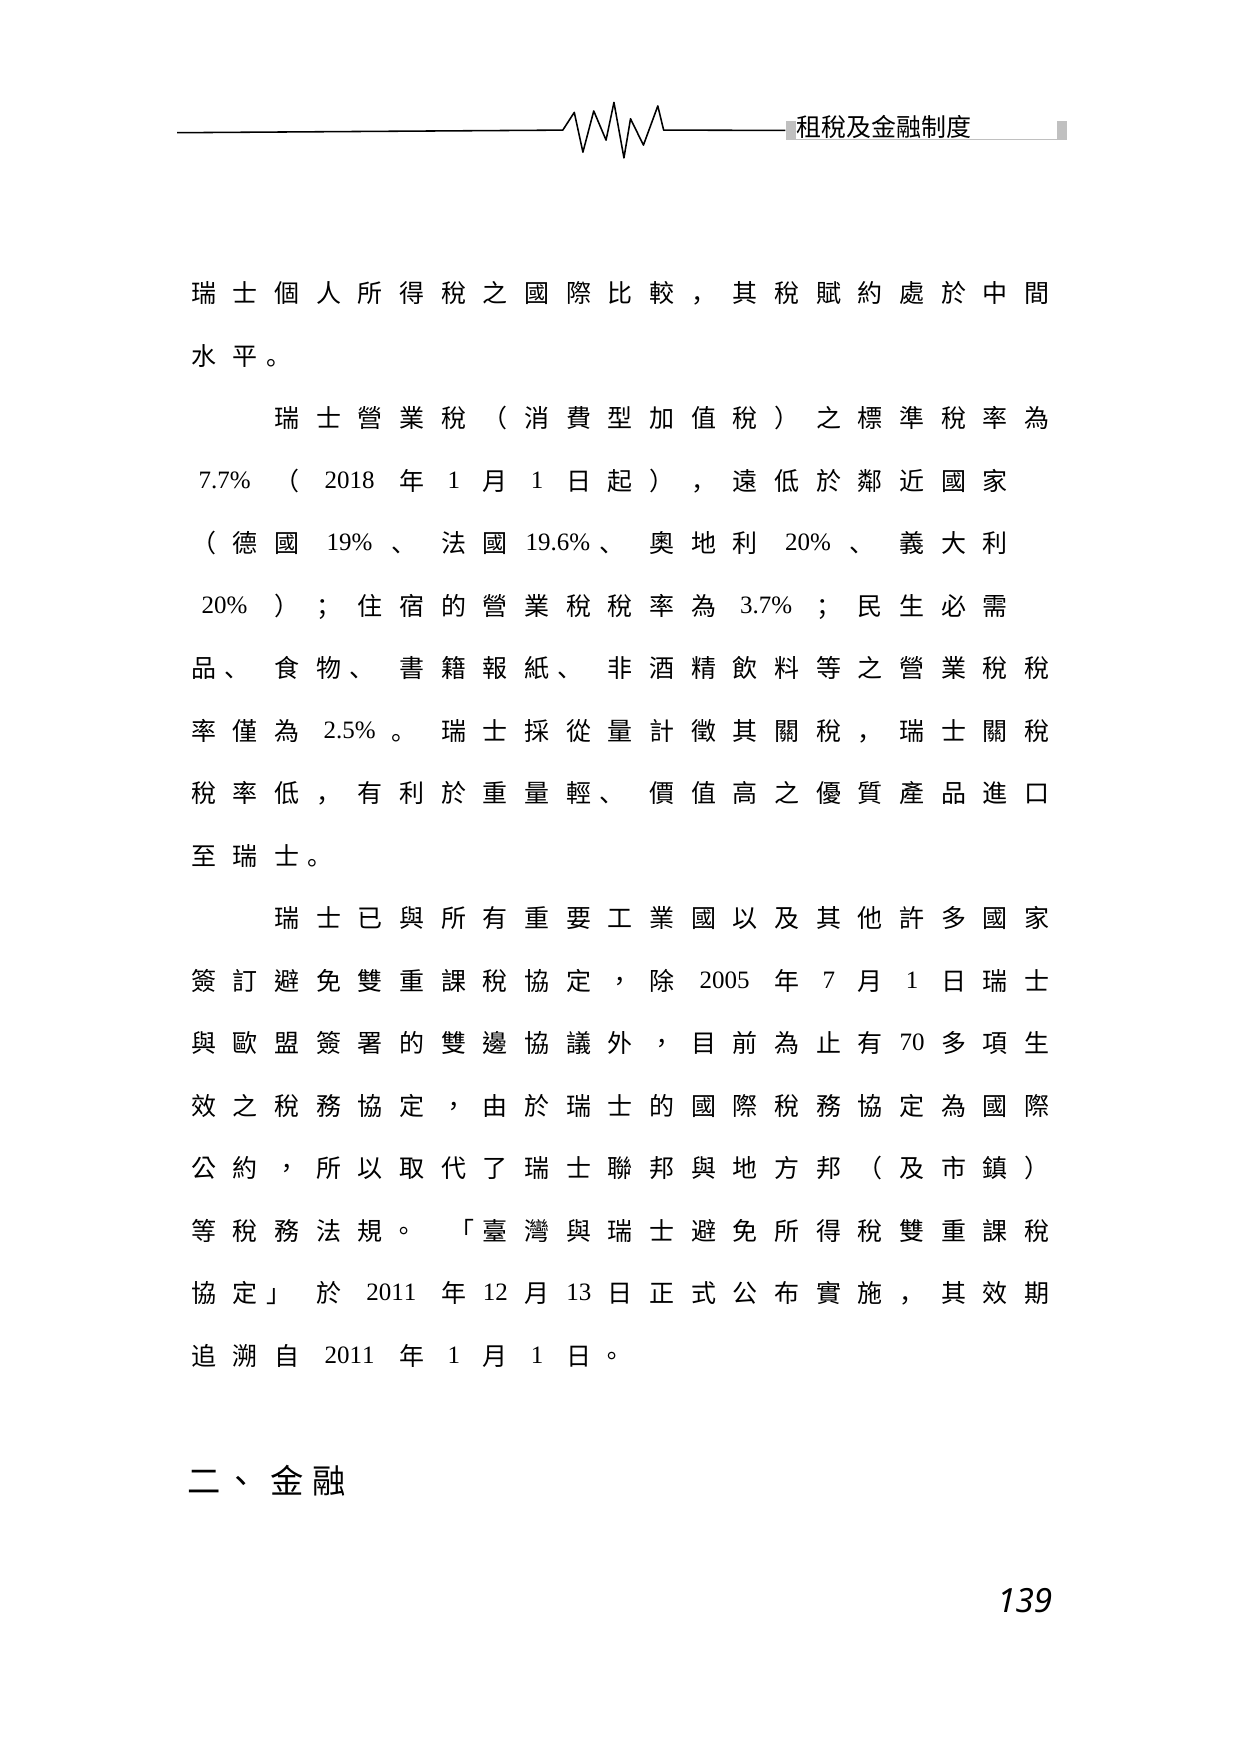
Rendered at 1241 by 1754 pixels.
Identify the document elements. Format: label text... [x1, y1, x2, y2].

text 二、金融 [183, 1438, 1058, 1500]
text 瑞士營業稅（消費型加值稅）之標準稅率為7.7%（2018年1月1日起），遠低於鄰近國家（德國19%、法國19.6%、奧地利20%、義大利20%）；住宿的營業稅稅率為3.7%；民生必需品、食物、書籍報紙、非酒精飲料等之營業稅稅率僅為2.5%。瑞士採從量計徵其關稅，瑞士關稅稅率低，有利於重量輕、價值高之優質產品進口至瑞士。 [183, 375, 1058, 875]
text 瑞士個人所得稅之國際比較，其稅賦約處於中間水平。 [183, 250, 1058, 375]
text 瑞士已與所有重要工業國以及其他許多國家簽訂避免雙重課稅協定，除2005年7月1日瑞士與歐盟簽署的雙邊協議外，目前為止有70多項生效之稅務協定，由於瑞士的國際稅務協定為國際公約，所以取代了瑞士聯邦與地方邦（及市鎮）等稅務法規。「臺灣與瑞士避免所得稅雙重課稅協定」於2011年12月13日正式公布實施，其效期追溯自2011年1月1日。 [183, 875, 1058, 1375]
